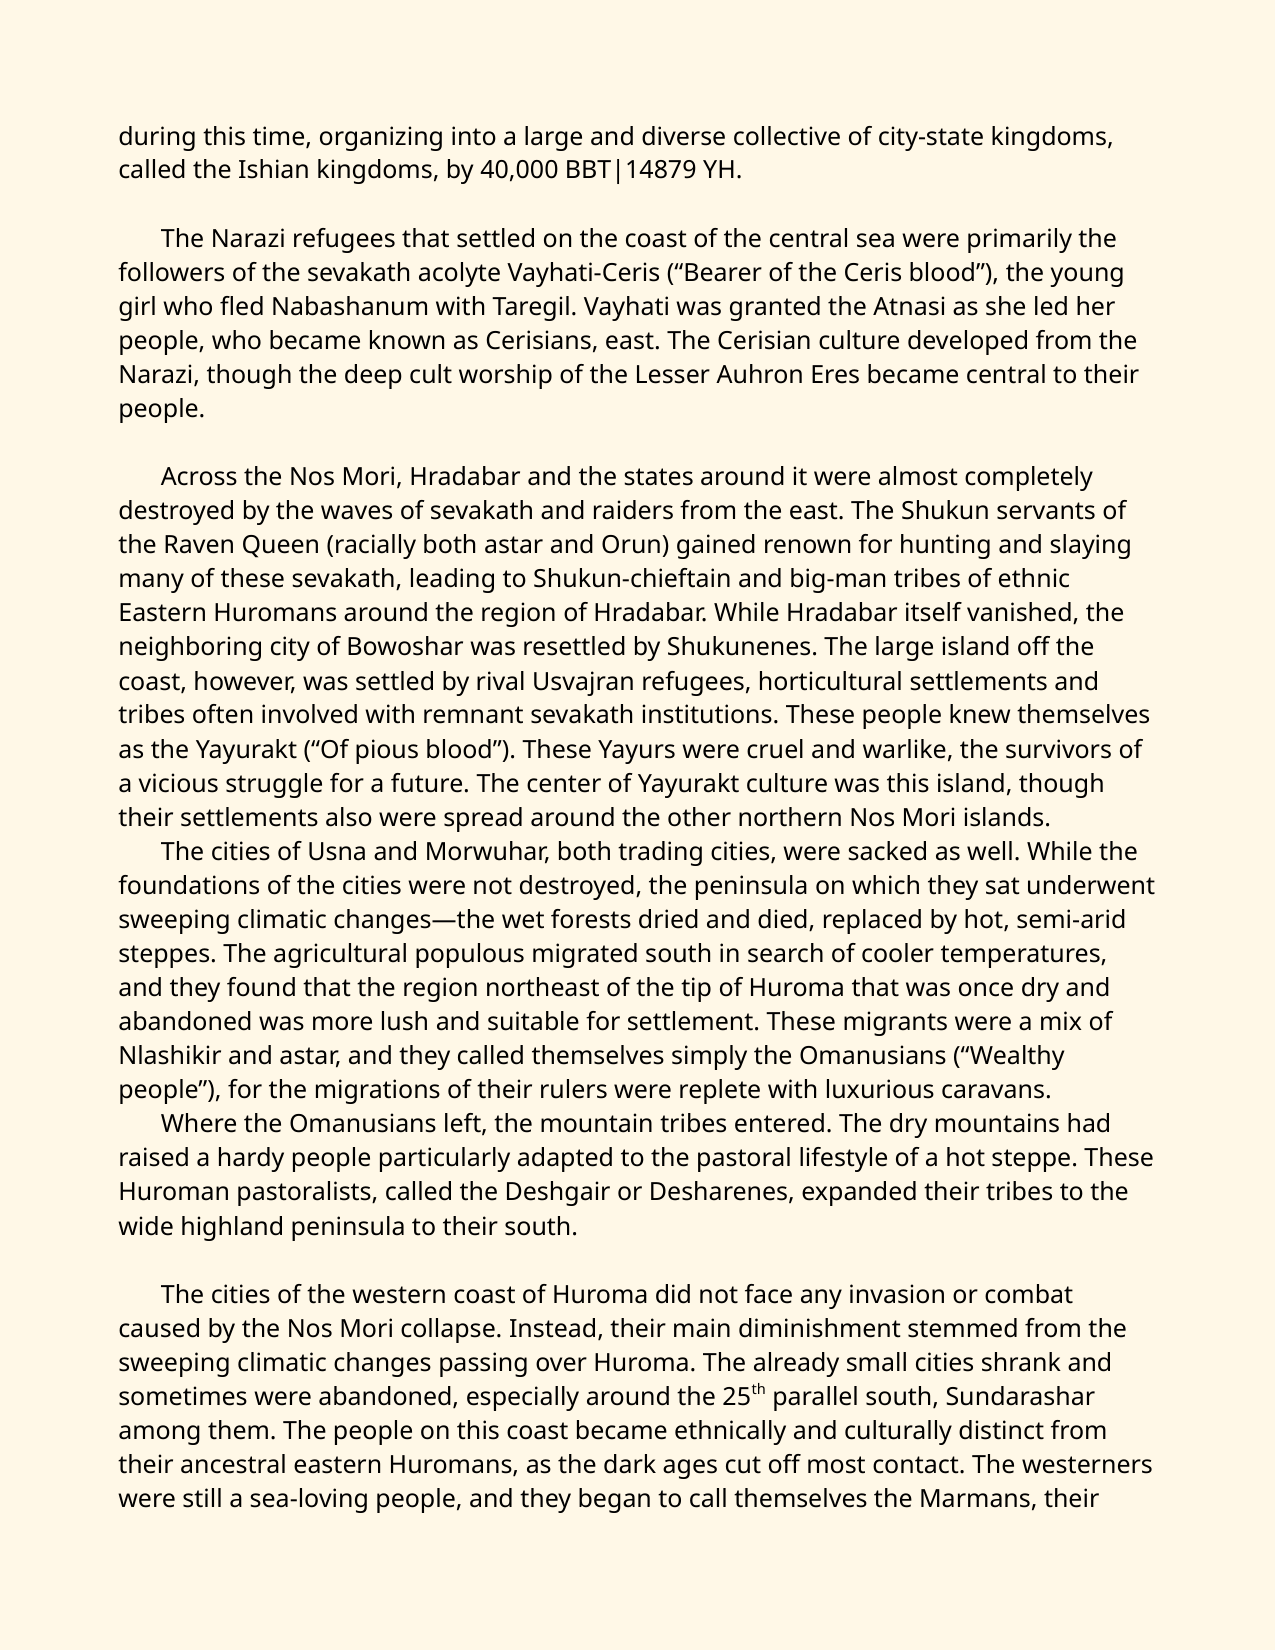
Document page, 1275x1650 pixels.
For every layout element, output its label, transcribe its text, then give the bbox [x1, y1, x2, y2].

text Across the Nos Mori, Hradabar and the states around it were almost completely destroyed by the waves of sevakath and raiders from the east. The Shukun servants of the Raven Queen (racially both astar and Orun) gained renown for hunting and slaying many of these sevakath, leading to Shukun-chieftain and big-man tribes of ethnic Eastern Huromans around the region of Hradabar. While Hradabar itself vanished, the neighboring city of Bowoshar was resettled by Shukunenes. The large island off the coast, however, was settled by rival Usvajran refugees, horticultural settlements and tribes often involved with remnant sevakath institutions. These people knew themselves as the Yayurakt (“Of pious blood”). These Yayurs were cruel and warlike, the survivors of a vicious struggle for a future. The center of Yayurakt culture was this island, though their settlements also were spread around the other northern Nos Mori islands. [118, 459, 1157, 833]
text The Narazi refugees that settled on the coast of the central sea were primarily the followers of the sevakath acolyte Vayhati-Ceris (“Bearer of the Ceris blood”), the young girl who fled Nabashanum with Taregil. Vayhati was granted the Atnasi as she led her people, who became known as Cerisians, east. The Cerisian culture developed from the Narazi, though the deep cult worship of the Lesser Auhron Eres became central to their people. [118, 220, 1157, 425]
text during this time, organizing into a large and diverse collective of city-state kingdoms, called the Ishian kingdoms, by 40,000 BBT|14879 YH. [118, 118, 1157, 186]
text The cities of the western coast of Huroma did not face any invasion or combat caused by the Nos Mori collapse. Instead, their main diminishment stemmed from the sweeping climatic changes passing over Huroma. The already small cities shrank and sometimes were abandoned, especially around the 25th parallel south, Sundarashar among them. The people on this coast became ethnically and culturally distinct from their ancestral eastern Huromans, as the dark ages cut off most contact. The westerners were still a sea-loving people, and they began to call themselves the Marmans, their [118, 1276, 1157, 1515]
text Where the Omanusians left, the mountain tribes entered. The dry mountains had raised a hardy people particularly adapted to the pastoral lifestyle of a hot steppe. These Huroman pastoralists, called the Deshgair or Desharenes, expanded their tribes to the wide highland peninsula to their south. [118, 1106, 1157, 1242]
text The cities of Usna and Morwuhar, both trading cities, were sacked as well. While the foundations of the cities were not destroyed, the peninsula on which they sat underwent sweeping climatic changes—the wet forests dried and died, replaced by hot, semi-arid steppes. The agricultural populous migrated south in search of cooler temperatures, and they found that the region northeast of the tip of Huroma that was once dry and abandoned was more lush and suitable for settlement. These migrants were a mix of Nlashikir and astar, and they called themselves simply the Omanusians (“Wealthy people”), for the migrations of their rulers were replete with luxurious caravans. [118, 833, 1157, 1106]
